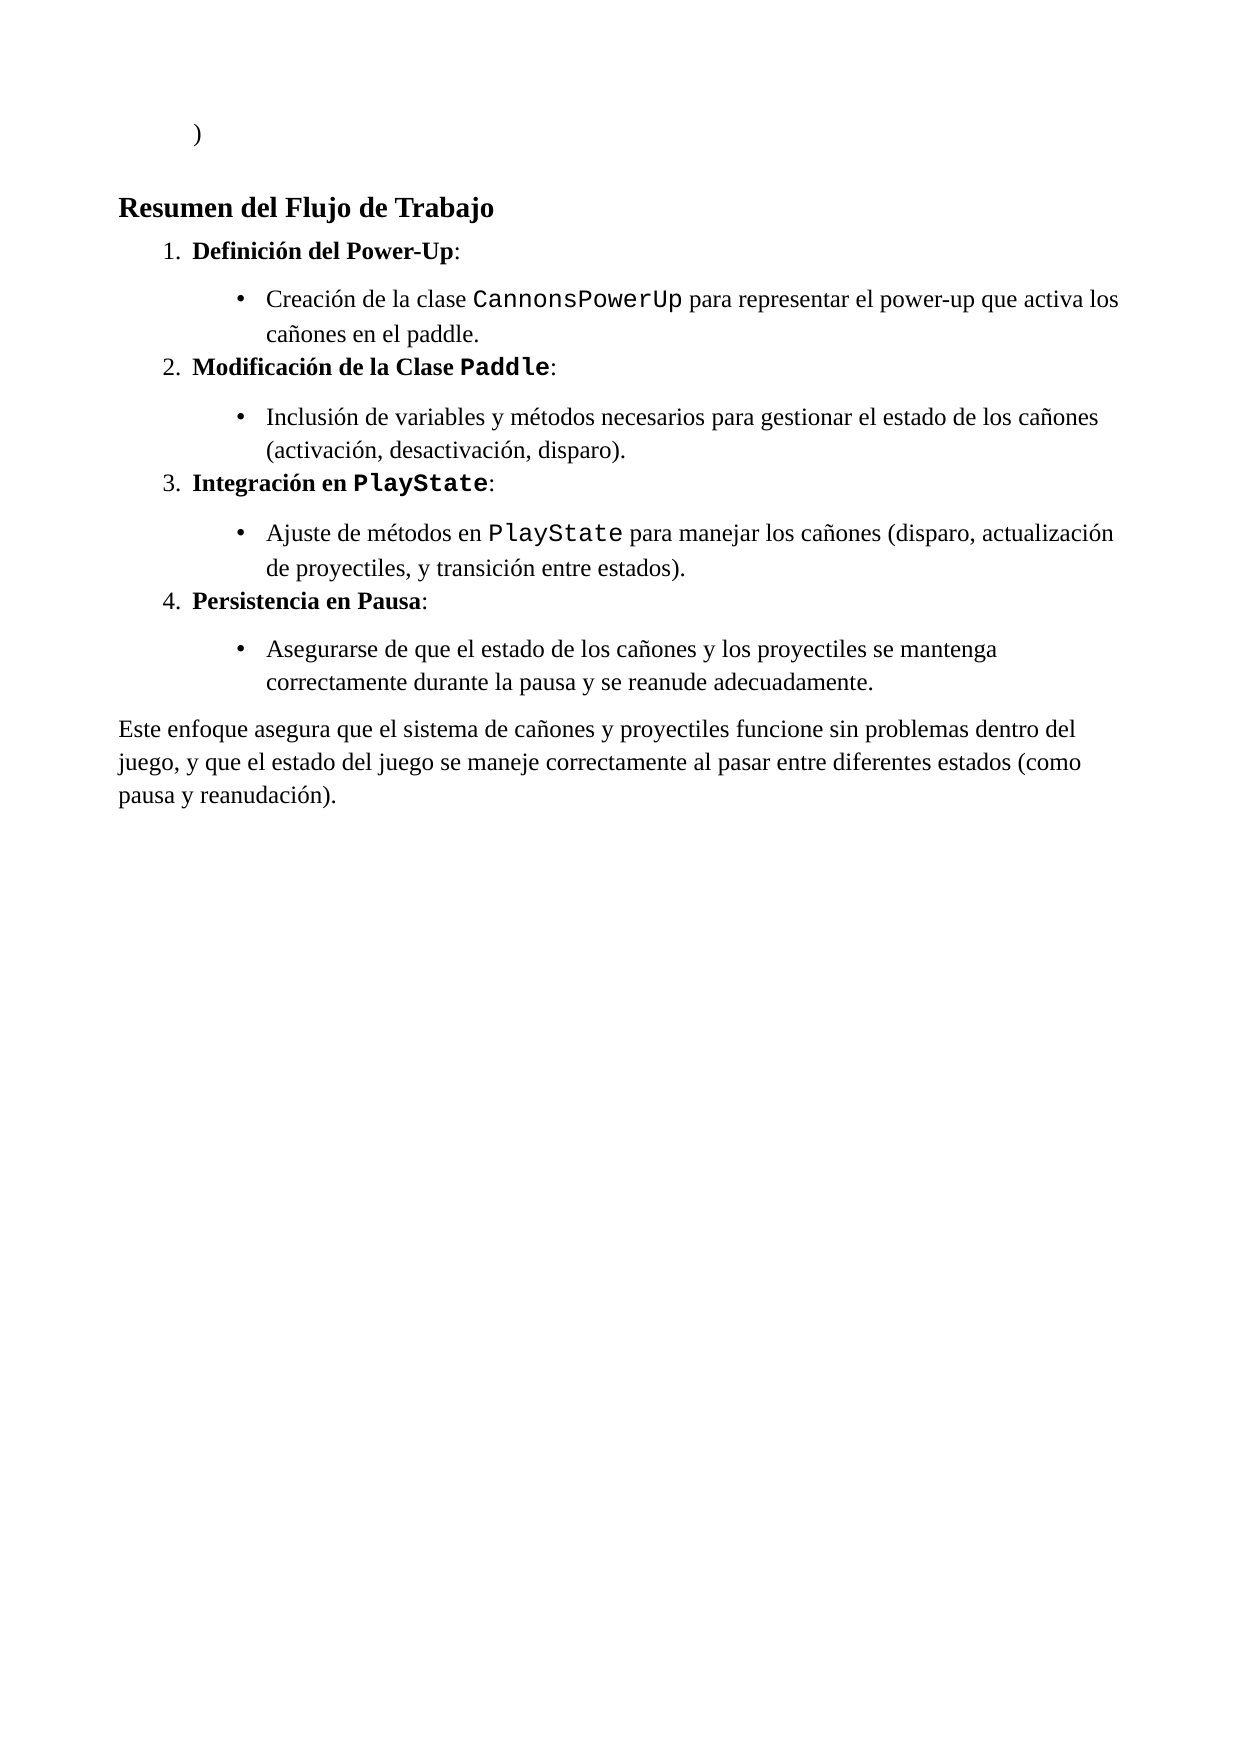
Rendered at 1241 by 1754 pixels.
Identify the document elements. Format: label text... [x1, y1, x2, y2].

list Integración en PlayState: [162, 468, 1122, 499]
list Modificación de la Clase Paddle: [162, 352, 1122, 383]
list Persistencia en Pausa: [162, 586, 1122, 615]
text Este enfoque asegura que el sistema de cañones y proyectiles funcione sin problemas dentro del juego, y que el estado del juego se maneje correctamente al pasar entre diferentes estados (como pausa y reanudación). [118, 714, 1122, 809]
list Asegurarse de que el estado de los cañones y los proyectiles se mantenga correctamente durante la pausa y se reanude adecuadamente. [236, 634, 1122, 696]
list Creación de la clase CannonsPowerUp para representar el power-up que activa los cañones en el paddle. [236, 284, 1122, 348]
list Ajuste de métodos en PlayState para manejar los cañones (disparo, actualización de proyectiles, y transición entre estados). [236, 518, 1122, 582]
list Inclusión de variables y métodos necesarios para gestionar el estado de los cañones (activación, desactivación, disparo). [236, 402, 1122, 464]
list Definición del Power-Up: [162, 236, 1122, 265]
text ) [118, 118, 1122, 147]
subtitle Resumen del Flujo de Trabajo [118, 190, 1122, 224]
